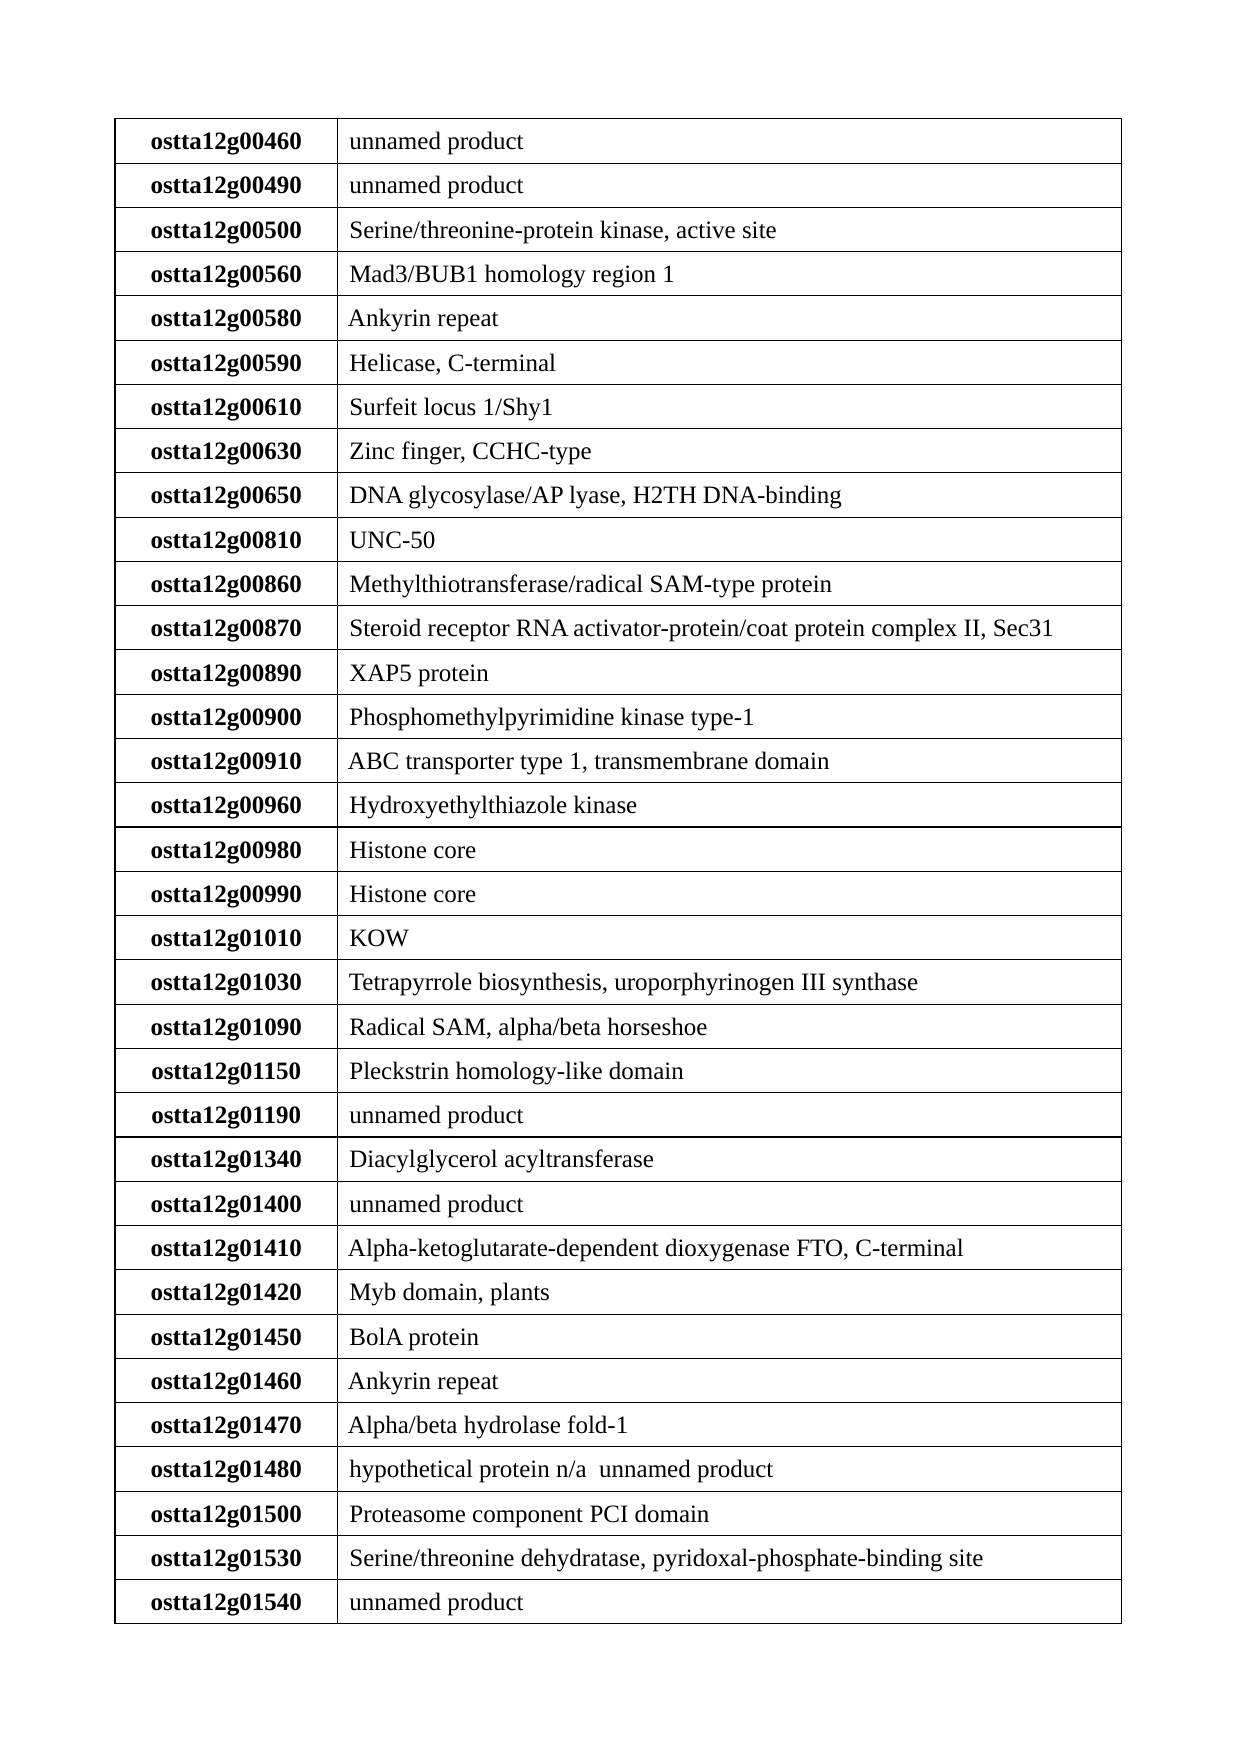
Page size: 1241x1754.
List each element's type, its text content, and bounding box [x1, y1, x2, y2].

table_cell DNA glycosylase/AP lyase, H2TH DNA-binding [338, 473, 1121, 517]
table_cell ostta12g00610 [116, 385, 337, 428]
table_cell Zinc finger, CCHC-type [338, 429, 1121, 472]
table_cell [1122, 1579, 1240, 1623]
table_cell [1122, 1402, 1240, 1446]
table_cell ostta12g00960 [116, 783, 337, 826]
table_cell ostta12g01400 [116, 1182, 337, 1225]
table_cell [1122, 472, 1240, 517]
table_cell Proteasome component PCI domain [338, 1492, 1121, 1535]
table_cell unnamed product [338, 1182, 1121, 1225]
table_cell ostta12g00590 [116, 341, 337, 384]
table_cell Mad3/BUB1 homology region 1 [338, 252, 1121, 295]
table_cell [1122, 1092, 1240, 1136]
table_cell ostta12g00980 [116, 828, 337, 871]
table_cell [1122, 1269, 1240, 1313]
table_cell Pleckstrin homology-like domain [338, 1049, 1121, 1092]
table_cell [1122, 959, 1240, 1003]
table_cell Radical SAM, alpha/beta horseshoe [338, 1005, 1121, 1048]
table_cell Diacylglycerol acyltransferase [338, 1138, 1121, 1181]
table_cell ostta12g00490 [116, 164, 337, 207]
table_cell Histone core [338, 872, 1121, 915]
table_cell ostta12g01480 [116, 1447, 337, 1491]
table_cell [1122, 649, 1240, 694]
table_cell [1122, 1048, 1240, 1092]
table_cell Ankyrin repeat [338, 1359, 1121, 1402]
table_cell ostta12g00560 [116, 252, 337, 295]
table_cell [1122, 605, 1240, 649]
table_cell Surfeit locus 1/Shy1 [338, 385, 1121, 428]
table_cell [1122, 517, 1240, 561]
table_cell Serine/threonine dehydratase, pyridoxal-phosphate-binding site [338, 1536, 1121, 1579]
table_cell Ankyrin repeat [338, 296, 1121, 339]
table_cell ostta12g01540 [116, 1580, 337, 1623]
table_cell Methylthiotransferase/radical SAM-type protein [338, 562, 1121, 605]
table_cell [1122, 251, 1240, 295]
table_cell [1122, 1491, 1240, 1535]
table_cell [1122, 384, 1240, 428]
table_cell ostta12g00870 [116, 606, 337, 649]
table_cell ostta12g00500 [116, 208, 337, 251]
table_cell [1122, 694, 1240, 738]
table_cell [1122, 207, 1240, 251]
table_cell Phosphomethylpyrimidine kinase type-1 [338, 695, 1121, 738]
table_cell ostta12g01470 [116, 1403, 337, 1446]
table_cell [1122, 1004, 1240, 1048]
table_cell [1122, 871, 1240, 915]
table_cell ostta12g01410 [116, 1226, 337, 1269]
table_cell Histone core [338, 828, 1121, 871]
table_cell ostta12g01340 [116, 1138, 337, 1181]
table_cell [1122, 428, 1240, 472]
table_cell ostta12g01460 [116, 1359, 337, 1402]
table_cell unnamed product [338, 119, 1121, 162]
table_cell ostta12g00650 [116, 473, 337, 517]
table_cell [1122, 1225, 1240, 1269]
table_cell ostta12g01150 [116, 1049, 337, 1092]
table_cell [1122, 915, 1240, 959]
table_cell Alpha-ketoglutarate-dependent dioxygenase FTO, C-terminal [338, 1226, 1121, 1269]
table_cell unnamed product [338, 1093, 1121, 1136]
table_cell ostta12g01190 [116, 1093, 337, 1136]
table_cell ostta12g00580 [116, 296, 337, 339]
table_cell ostta12g01500 [116, 1492, 337, 1535]
table_cell unnamed product [338, 164, 1121, 207]
table_cell ostta12g00810 [116, 518, 337, 561]
table_cell Helicase, C-terminal [338, 341, 1121, 384]
table_cell XAP5 protein [338, 650, 1121, 694]
table_cell ostta12g00460 [116, 119, 337, 162]
table_cell hypothetical protein n/a unnamed product [338, 1447, 1121, 1491]
table_cell [1122, 826, 1240, 871]
table_cell Steroid receptor RNA activator-protein/coat protein complex II, Sec31 [338, 606, 1121, 649]
table_cell [1122, 118, 1240, 162]
table_cell [1122, 782, 1240, 826]
table_cell ostta12g01010 [116, 916, 337, 959]
table_cell [1122, 163, 1240, 207]
table_cell ostta12g01090 [116, 1005, 337, 1048]
table_cell unnamed product [338, 1580, 1121, 1623]
table_cell [1122, 295, 1240, 339]
table_cell [1122, 1181, 1240, 1225]
table_cell [1122, 1358, 1240, 1402]
table_cell [1122, 1446, 1240, 1491]
table_cell Hydroxyethylthiazole kinase [338, 783, 1121, 826]
table_cell ostta12g00900 [116, 695, 337, 738]
table_cell [1122, 738, 1240, 782]
table_cell ostta12g00860 [116, 562, 337, 605]
table_cell ostta12g00890 [116, 650, 337, 694]
table_cell ostta12g00990 [116, 872, 337, 915]
table_cell [1122, 1535, 1240, 1579]
table_cell KOW [338, 916, 1121, 959]
table_cell Tetrapyrrole biosynthesis, uroporphyrinogen III synthase [338, 960, 1121, 1003]
table_cell ostta12g00630 [116, 429, 337, 472]
table_cell Alpha/beta hydrolase fold-1 [338, 1403, 1121, 1446]
table_cell ostta12g01530 [116, 1536, 337, 1579]
table_cell [1122, 561, 1240, 605]
table_cell [1122, 340, 1240, 384]
table_cell BolA protein [338, 1315, 1121, 1358]
table_cell ABC transporter type 1, transmembrane domain [338, 739, 1121, 782]
table_cell ostta12g01450 [116, 1315, 337, 1358]
table_cell ostta12g00910 [116, 739, 337, 782]
table_cell [1122, 1136, 1240, 1181]
table_cell ostta12g01420 [116, 1270, 337, 1313]
table_cell [1122, 1314, 1240, 1358]
table_cell ostta12g01030 [116, 960, 337, 1003]
table_cell Serine/threonine-protein kinase, active site [338, 208, 1121, 251]
table_cell Myb domain, plants [338, 1270, 1121, 1313]
table_cell UNC-50 [338, 518, 1121, 561]
